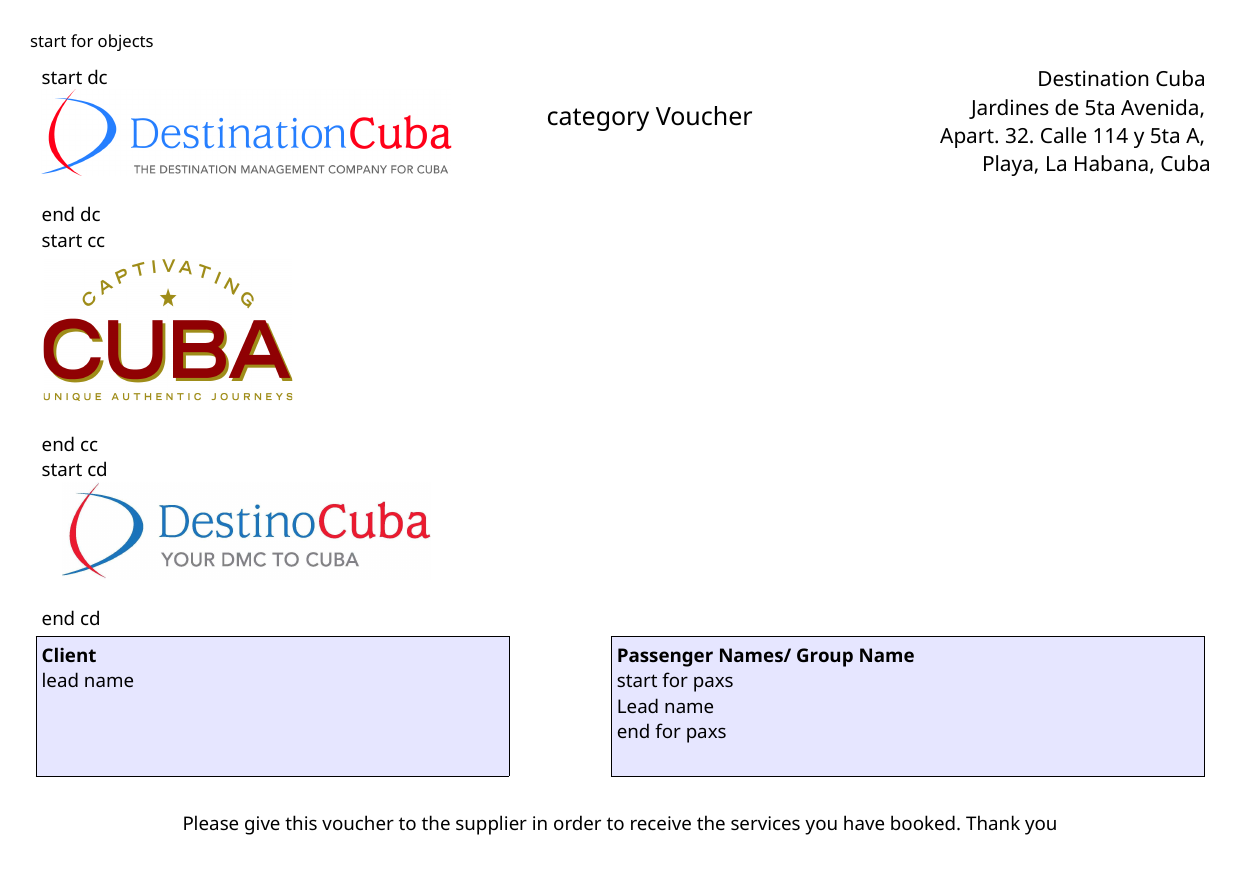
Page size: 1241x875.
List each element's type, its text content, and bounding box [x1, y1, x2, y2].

picture [41, 89, 452, 176]
table_header category Voucher [457, 59, 842, 636]
table_header Please give this voucher to the supplier in order to receive the services you have booked. Thank you [30, 53, 1210, 841]
table_header Destination Cuba Jardines de 5ta Avenida, Apart. 32. Calle 114 y 5ta A, Playa, La Habana, Cuba [842, 59, 1210, 636]
picture [62, 482, 431, 580]
table_header start dc end dc start cc end cc start cd end cd [36, 59, 457, 636]
text start for objects [30, 30, 1210, 53]
table_header [510, 636, 611, 776]
table_header Client lead name [37, 637, 509, 776]
table_header Passenger Names/ Group Name start for paxs Lead name end for paxs [612, 637, 1204, 776]
picture [43, 259, 293, 401]
